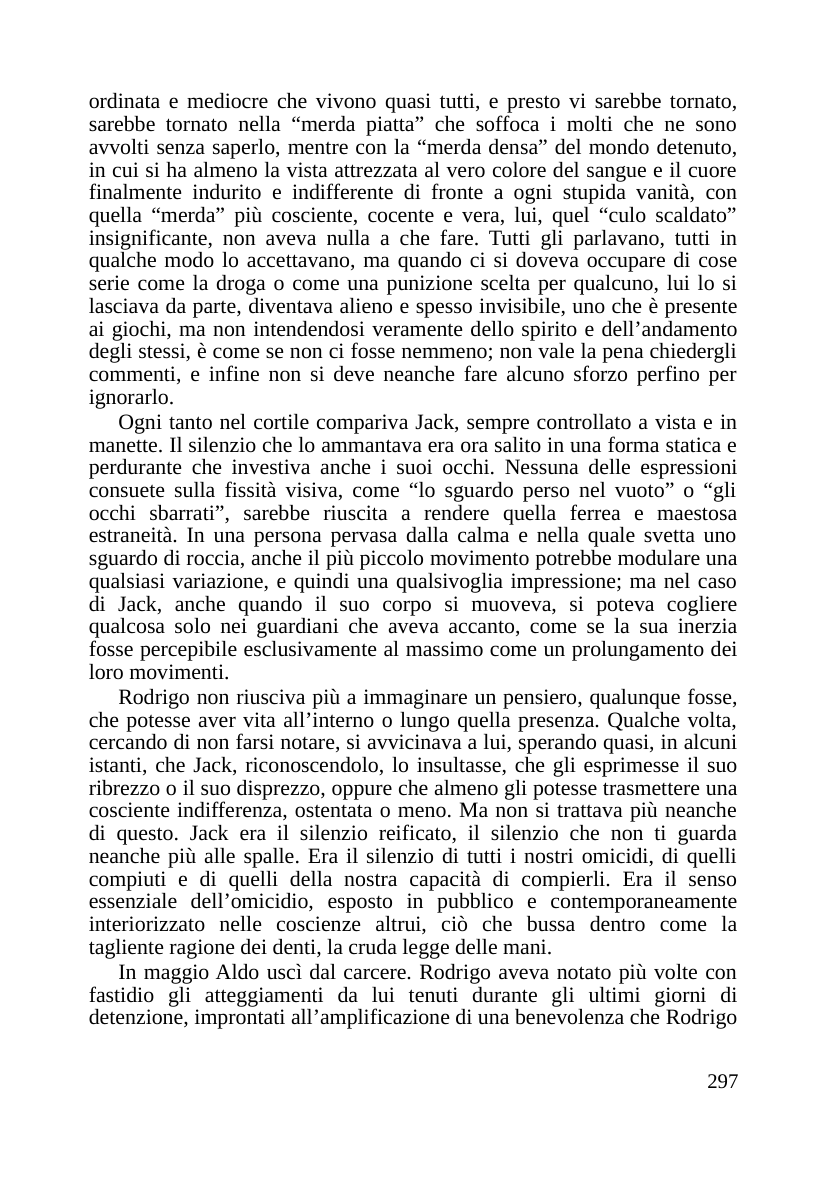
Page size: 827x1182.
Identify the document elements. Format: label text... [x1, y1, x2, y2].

text In maggio Aldo uscì dal carcere. Rodrigo aveva notato più volte con fastidio gli atteggiamenti da lui tenuti durante gli ultimi giorni di detenzione, improntati all’amplificazione di una benevolenza che Rodrigo [88, 959, 738, 1029]
text ordinata e mediocre che vivono quasi tutti, e presto vi sarebbe tornato, sarebbe tornato nella “merda piatta” che soffoca i molti che ne sono avvolti senza saperlo, mentre con la “merda densa” del mondo detenuto, in cui si ha almeno la vista attrezzata al vero colore del sangue e il cuore finalmente indurito e indifferente di fronte a ogni stupida vanità, con quella “merda” più cosciente, cocente e vera, lui, quel “culo scaldato” insignificante, non aveva nulla a che fare. Tutti gli parlavano, tutti in qualche modo lo accettavano, ma quando ci si doveva occupare di cose serie come la droga o come una punizione scelta per qualcuno, lui lo si lasciava da parte, diventava alieno e spesso invisibile, uno che è presente ai giochi, ma non intendendosi veramente dello spirito e dell’andamento degli stessi, è come se non ci fosse nemmeno; non vale la pena chiedergli commenti, e infine non si deve neanche fare alcuno sforzo perfino per ignorarlo. [88, 88, 738, 409]
text Rodrigo non riusciva più a immaginare un pensiero, qualunque fosse, che potesse aver vita all’interno o lungo quella presenza. Qualche volta, cercando di non farsi notare, si avvicinava a lui, sperando quasi, in alcuni istanti, che Jack, riconoscendolo, lo insultasse, che gli esprimesse il suo ribrezzo o il suo disprezzo, oppure che almeno gli potesse trasmettere una cosciente indifferenza, ostentata o meno. Ma non si trattava più neanche di questo. Jack era il silenzio reificato, il silenzio che non ti guarda neanche più alle spalle. Era il silenzio di tutti i nostri omicidi, di quelli compiuti e di quelli della nostra capacità di compierli. Era il senso essenziale dell’omicidio, esposto in pubblico e contemporaneamente interiorizzato nelle coscienze altrui, ciò che bussa dentro come la tagliente ragione dei denti, la cruda legge delle mani. [88, 684, 738, 959]
text Ogni tanto nel cortile compariva Jack, sempre controllato a vista e in manette. Il silenzio che lo ammantava era ora salito in una forma statica e perdurante che investiva anche i suoi occhi. Nessuna delle espressioni consuete sulla fissità visiva, come “lo sguardo perso nel vuoto” o “gli occhi sbarrati”, sarebbe riuscita a rendere quella ferrea e maestosa estraneità. In una persona pervasa dalla calma e nella quale svetta uno sguardo di roccia, anche il più piccolo movimento potrebbe modulare una qualsiasi variazione, e quindi una qualsivoglia impressione; ma nel caso di Jack, anche quando il suo corpo si muoveva, si poteva cogliere qualcosa solo nei guardiani che aveva accanto, come se la sua inerzia fosse percepibile esclusivamente al massimo come un prolungamento dei loro movimenti. [88, 409, 738, 684]
